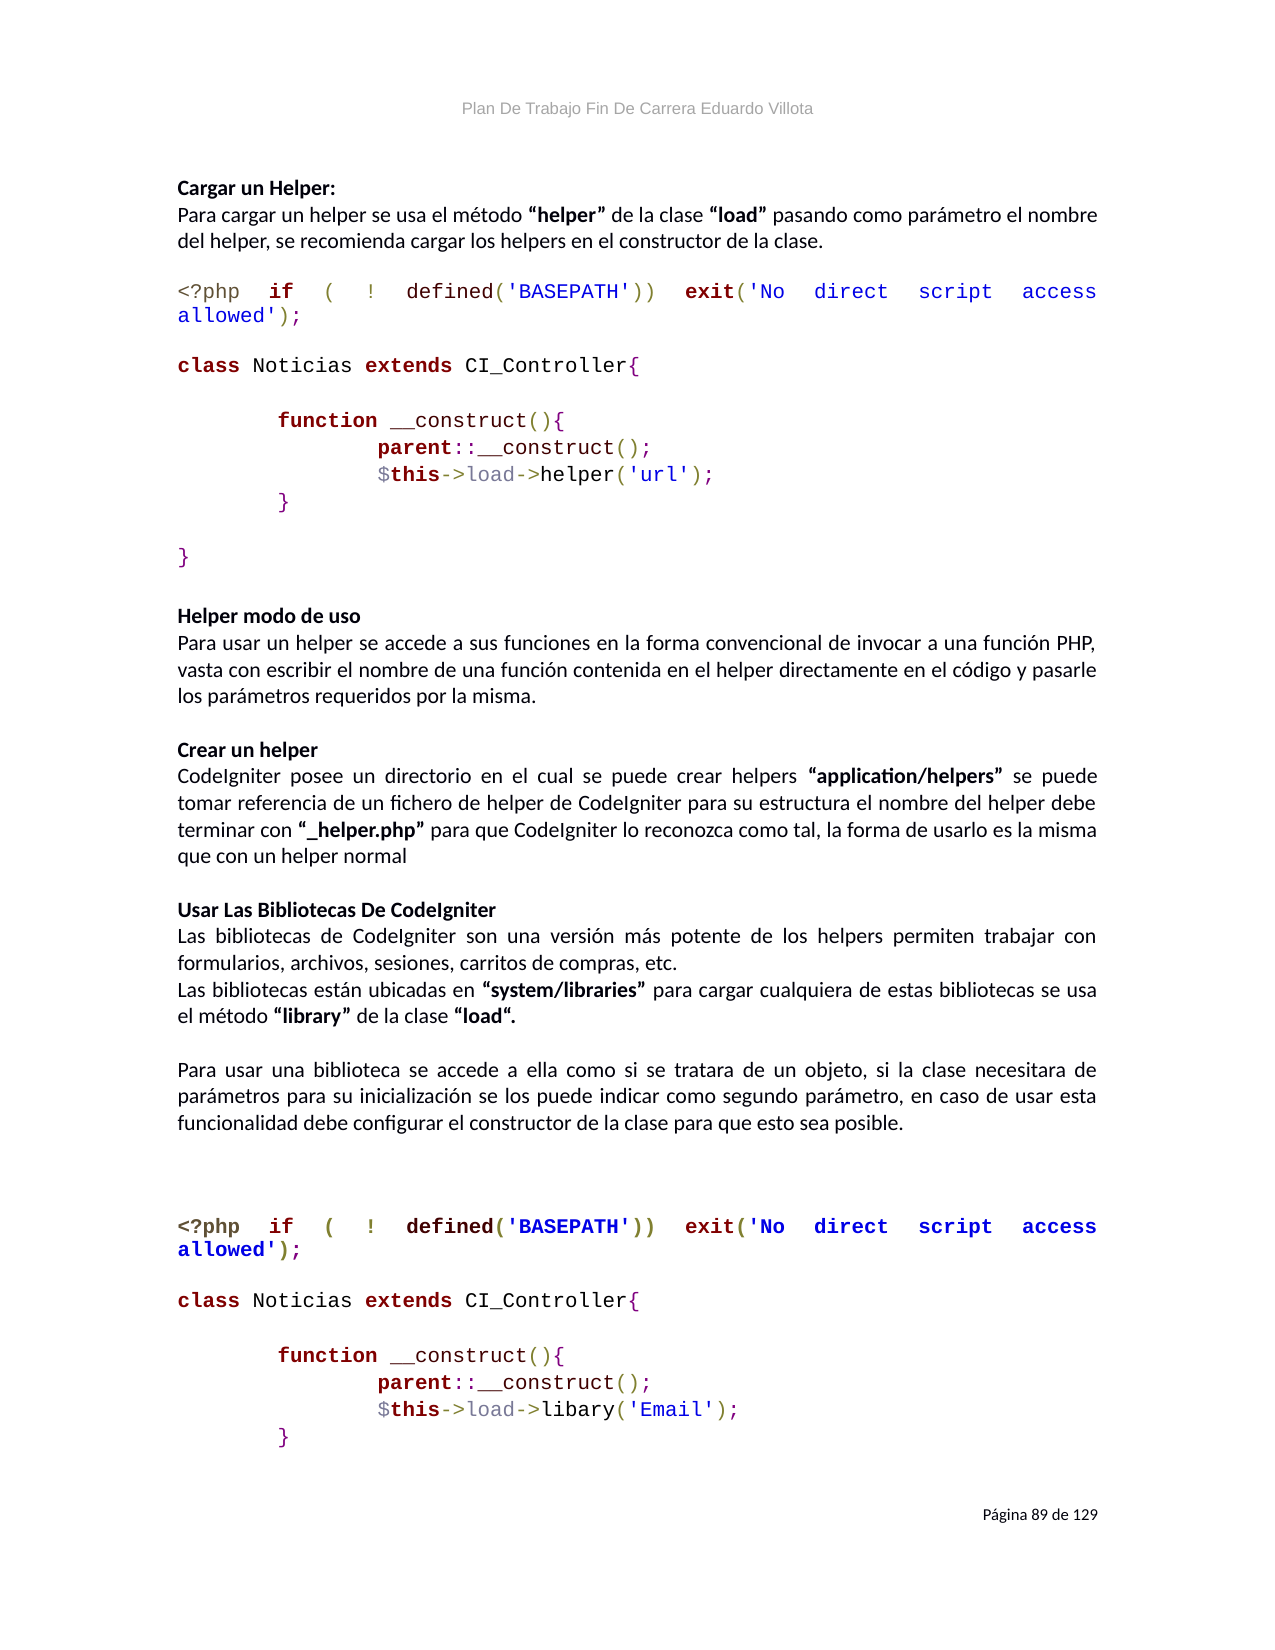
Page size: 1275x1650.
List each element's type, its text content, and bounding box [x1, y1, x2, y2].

text class Noticias extends CI_Controller{ [177, 1290, 1098, 1314]
text } [177, 491, 1098, 515]
text parent::__construct(); [177, 1372, 1098, 1395]
text function __construct(){ [177, 410, 1098, 433]
text function __construct(){ [177, 1344, 1098, 1368]
text Para usar un helper se accede a sus funciones en la forma convencional de invocar a una función PHP, vasta con escribir el nombre de una función contenida en el helper directamente en el código y pasarle los parámetros requeridos por la misma. [177, 629, 1098, 709]
text Para usar una biblioteca se accede a ella como si se tratara de un objeto, si la clase necesitara de parámetros para su inicialización se los puede indicar como segundo parámetro, en caso de usar esta funcionalidad debe configurar el constructor de la clase para que esto sea posible. [177, 1056, 1098, 1136]
text Para cargar un helper se usa el método “helper” de la clase “load” pasando como parámetro el nombre del helper, se recomienda cargar los helpers en el constructor de la clase. [177, 201, 1098, 254]
text CodeIgniter posee un directorio en el cual se puede crear helpers “application/helpers” se puede tomar referencia de un fichero de helper de CodeIgniter para su estructura el nombre del helper debe terminar con “_helper.php” para que CodeIgniter lo reconozca como tal, la forma de usarlo es la misma que con un helper normal [177, 762, 1098, 869]
text } [177, 546, 1098, 569]
text <?php if ( ! defined('BASEPATH')) exit('No direct script access allowed'); [177, 1216, 1098, 1263]
text <?php if ( ! defined('BASEPATH')) exit('No direct script access allowed'); [177, 281, 1098, 328]
text $this->load->helper('url'); [177, 464, 1098, 488]
text Las bibliotecas de CodeIgniter son una versión más potente de los helpers permiten trabajar con formularios, archivos, sesiones, carritos de compras, etc. [177, 922, 1098, 976]
text Helper modo de uso [177, 602, 1098, 629]
text Crear un helper [177, 736, 1098, 762]
text } [177, 1426, 1098, 1450]
text parent::__construct(); [177, 437, 1098, 461]
text Cargar un Helper: [177, 174, 1098, 201]
text class Noticias extends CI_Controller{ [177, 355, 1098, 379]
text $this->load->libary('Email'); [177, 1399, 1098, 1423]
text Las bibliotecas están ubicadas en “system/libraries” para cargar cualquiera de estas bibliotecas se usa el método “library” de la clase “load“. [177, 976, 1098, 1029]
text Usar Las Bibliotecas De CodeIgniter [177, 896, 1098, 922]
